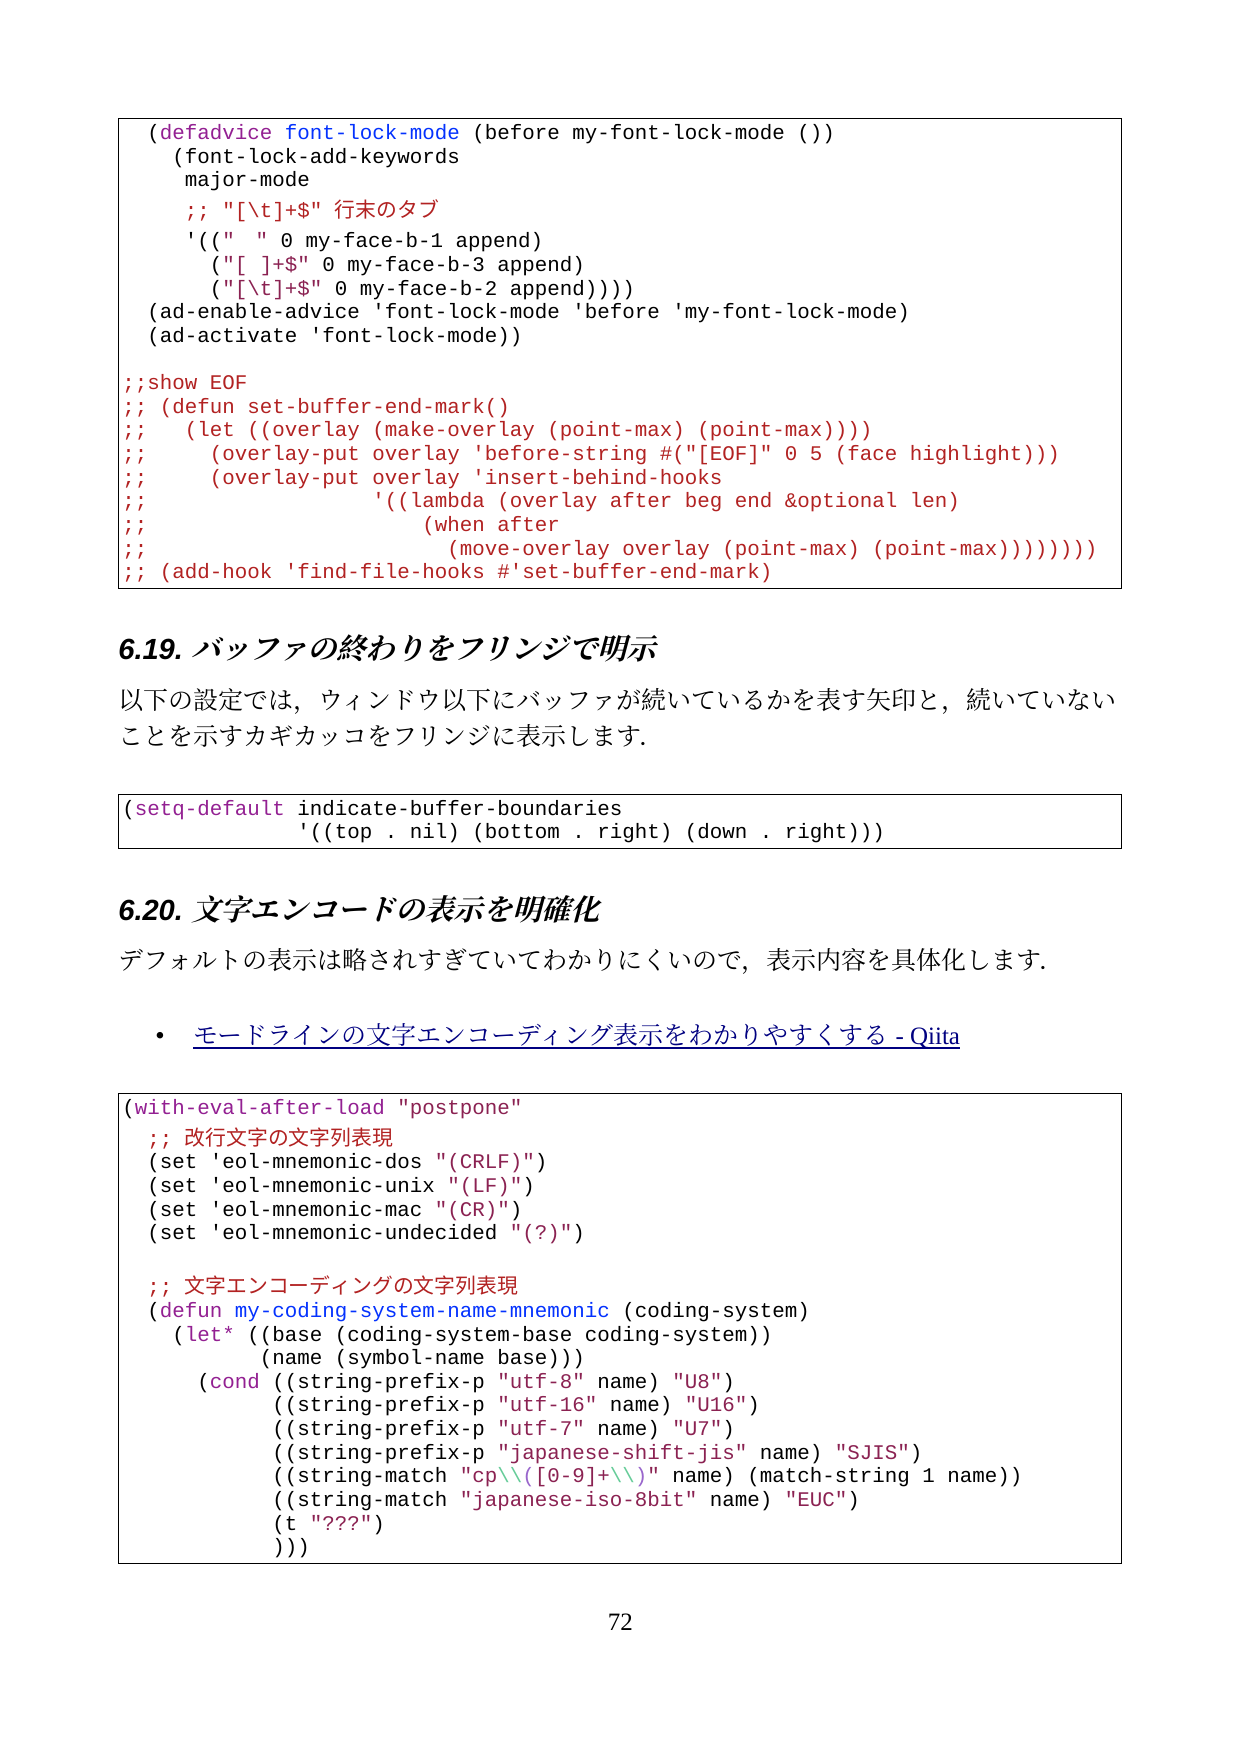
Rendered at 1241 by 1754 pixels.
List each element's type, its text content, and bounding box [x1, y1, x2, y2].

text (set 'eol-mnemonic-mac "(CR)") [119, 1194, 1121, 1218]
text (set 'eol-mnemonic-unix "(LF)") [119, 1171, 1121, 1194]
text (defun my-coding-system-name-mnemonic (coding-system) [119, 1296, 1121, 1319]
text (ad-enable-advice 'font-lock-mode 'before 'my-font-lock-mode) [119, 297, 1121, 321]
text (t "???") [119, 1509, 1121, 1532]
text ((string-prefix-p "utf-7" name) "U7") [119, 1414, 1121, 1438]
subtitle バッファの終わりをフリンジで明示 [118, 626, 1122, 668]
text ;; 文字エンコーディングの文字列表現 [119, 1266, 1121, 1296]
text (defadvice font-lock-mode (before my-font-lock-mode ()) [119, 119, 1121, 142]
text ("[ ]+$" 0 my-face-b-3 append) [119, 250, 1121, 273]
text ((string-prefix-p "japanese-shift-jis" name) "SJIS") [119, 1438, 1121, 1461]
text (set 'eol-mnemonic-dos "(CRLF)") [119, 1147, 1121, 1171]
text ;; (when after [119, 510, 1121, 534]
text ;; (add-hook 'find-file-hooks #'set-buffer-end-mark) [119, 557, 1121, 588]
text デフォルトの表示は略されすぎていてわかりにくいので，表示内容を具体化します． [118, 941, 1122, 1005]
text major-mode [119, 165, 1121, 189]
subtitle 文字エンコードの表示を明確化 [118, 886, 1122, 928]
text 以下の設定では，ウィンドウ以下にバッファが続いているかを表す矢印と，続いていないことを示すカギカッコをフリンジに表示します． [118, 681, 1122, 781]
text ((string-match "japanese-iso-8bit" name) "EUC") [119, 1485, 1121, 1509]
text '((" " 0 my-face-b-1 append) [119, 219, 1121, 250]
text ;; (defun set-buffer-end-mark() [119, 392, 1121, 415]
text ;; (move-overlay overlay (point-max) (point-max)))))))) [119, 534, 1121, 557]
text ;; "[\t]+$" 行末のタブ [119, 189, 1121, 219]
text (setq-default indicate-buffer-boundaries [119, 795, 1121, 817]
text ;; (let ((overlay (make-overlay (point-max) (point-max)))) [119, 415, 1121, 439]
text (name (symbol-name base))) [119, 1343, 1121, 1367]
text ("[\t]+$" 0 my-face-b-2 append)))) [119, 273, 1121, 297]
text ;; 改行文字の文字列表現 [119, 1117, 1121, 1147]
text ))) [119, 1532, 1121, 1563]
text (set 'eol-mnemonic-undecided "(?)") [119, 1218, 1121, 1242]
text ;; (overlay-put overlay 'insert-behind-hooks [119, 463, 1121, 486]
text ((string-prefix-p "utf-16" name) "U16") [119, 1391, 1121, 1414]
text (with-eval-after-load "postpone" [119, 1094, 1121, 1117]
text (cond ((string-prefix-p "utf-8" name) "U8") [119, 1367, 1121, 1391]
text (ad-activate 'font-lock-mode)) [119, 321, 1121, 344]
text (font-lock-add-keywords [119, 142, 1121, 165]
text ;; '((lambda (overlay after beg end &optional len) [119, 486, 1121, 510]
text (let* ((base (coding-system-base coding-system)) [119, 1319, 1121, 1343]
text ((string-match "cp\\([0-9]+\\)" name) (match-string 1 name)) [119, 1461, 1121, 1485]
text '((top . nil) (bottom . right) (down . right))) [119, 817, 1121, 848]
text ;; (overlay-put overlay 'before-string #("[EOF]" 0 5 (face highlight))) [119, 439, 1121, 463]
list モードラインの文字エンコーディング表示をわかりやすくする - Qiita [156, 1018, 1122, 1081]
text ;;show EOF [119, 368, 1121, 392]
